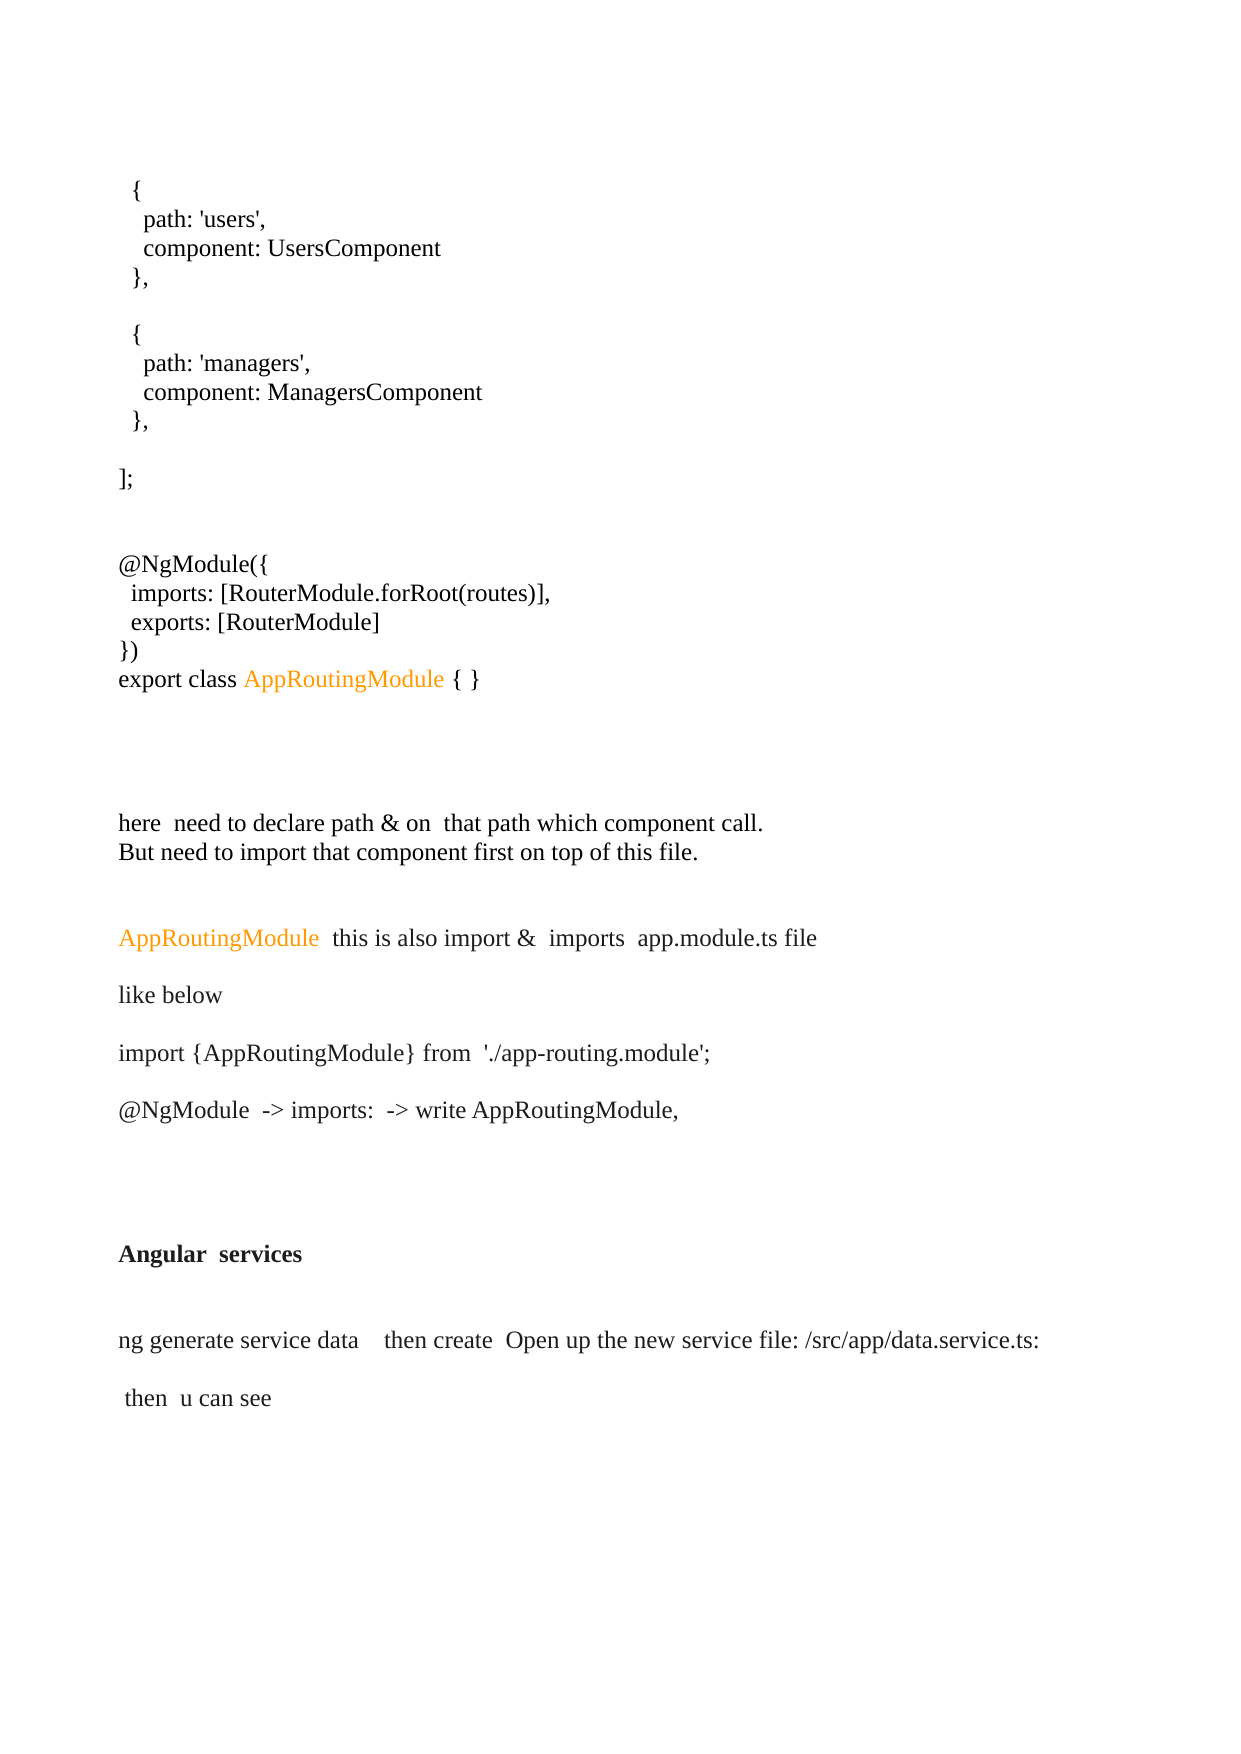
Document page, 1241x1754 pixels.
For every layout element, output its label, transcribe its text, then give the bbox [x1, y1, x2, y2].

text @NgModule({ [118, 549, 1122, 578]
text component: ManagersComponent [118, 377, 1122, 406]
text Angular services [118, 1239, 1122, 1268]
text }) [118, 636, 1122, 664]
text @NgModule -> imports: -> write AppRoutingModule, [118, 1096, 1122, 1124]
text ]; [118, 463, 1122, 492]
text path: 'managers', [118, 348, 1122, 377]
text component: UsersComponent [118, 233, 1122, 262]
text AppRoutingModule this is also import & imports app.module.ts file [118, 923, 1122, 952]
text But need to import that component first on top of this file. [118, 837, 1122, 866]
text here need to declare path & on that path which component call. [118, 808, 1122, 837]
text import {AppRoutingModule} from './app-routing.module'; [118, 1038, 1122, 1067]
text ng generate service data then create Open up the new service file: /src/app/data.service.ts: [118, 1326, 1122, 1354]
text { [118, 319, 1122, 348]
text then u can see [118, 1383, 1122, 1412]
text exports: [RouterModule] [118, 607, 1122, 636]
text imports: [RouterModule.forRoot(routes)], [118, 578, 1122, 607]
text path: 'users', [118, 204, 1122, 233]
text like below [118, 981, 1122, 1009]
text }, [118, 262, 1122, 291]
text { [118, 176, 1122, 204]
text export class AppRoutingModule { } [118, 664, 1122, 693]
text }, [118, 406, 1122, 434]
